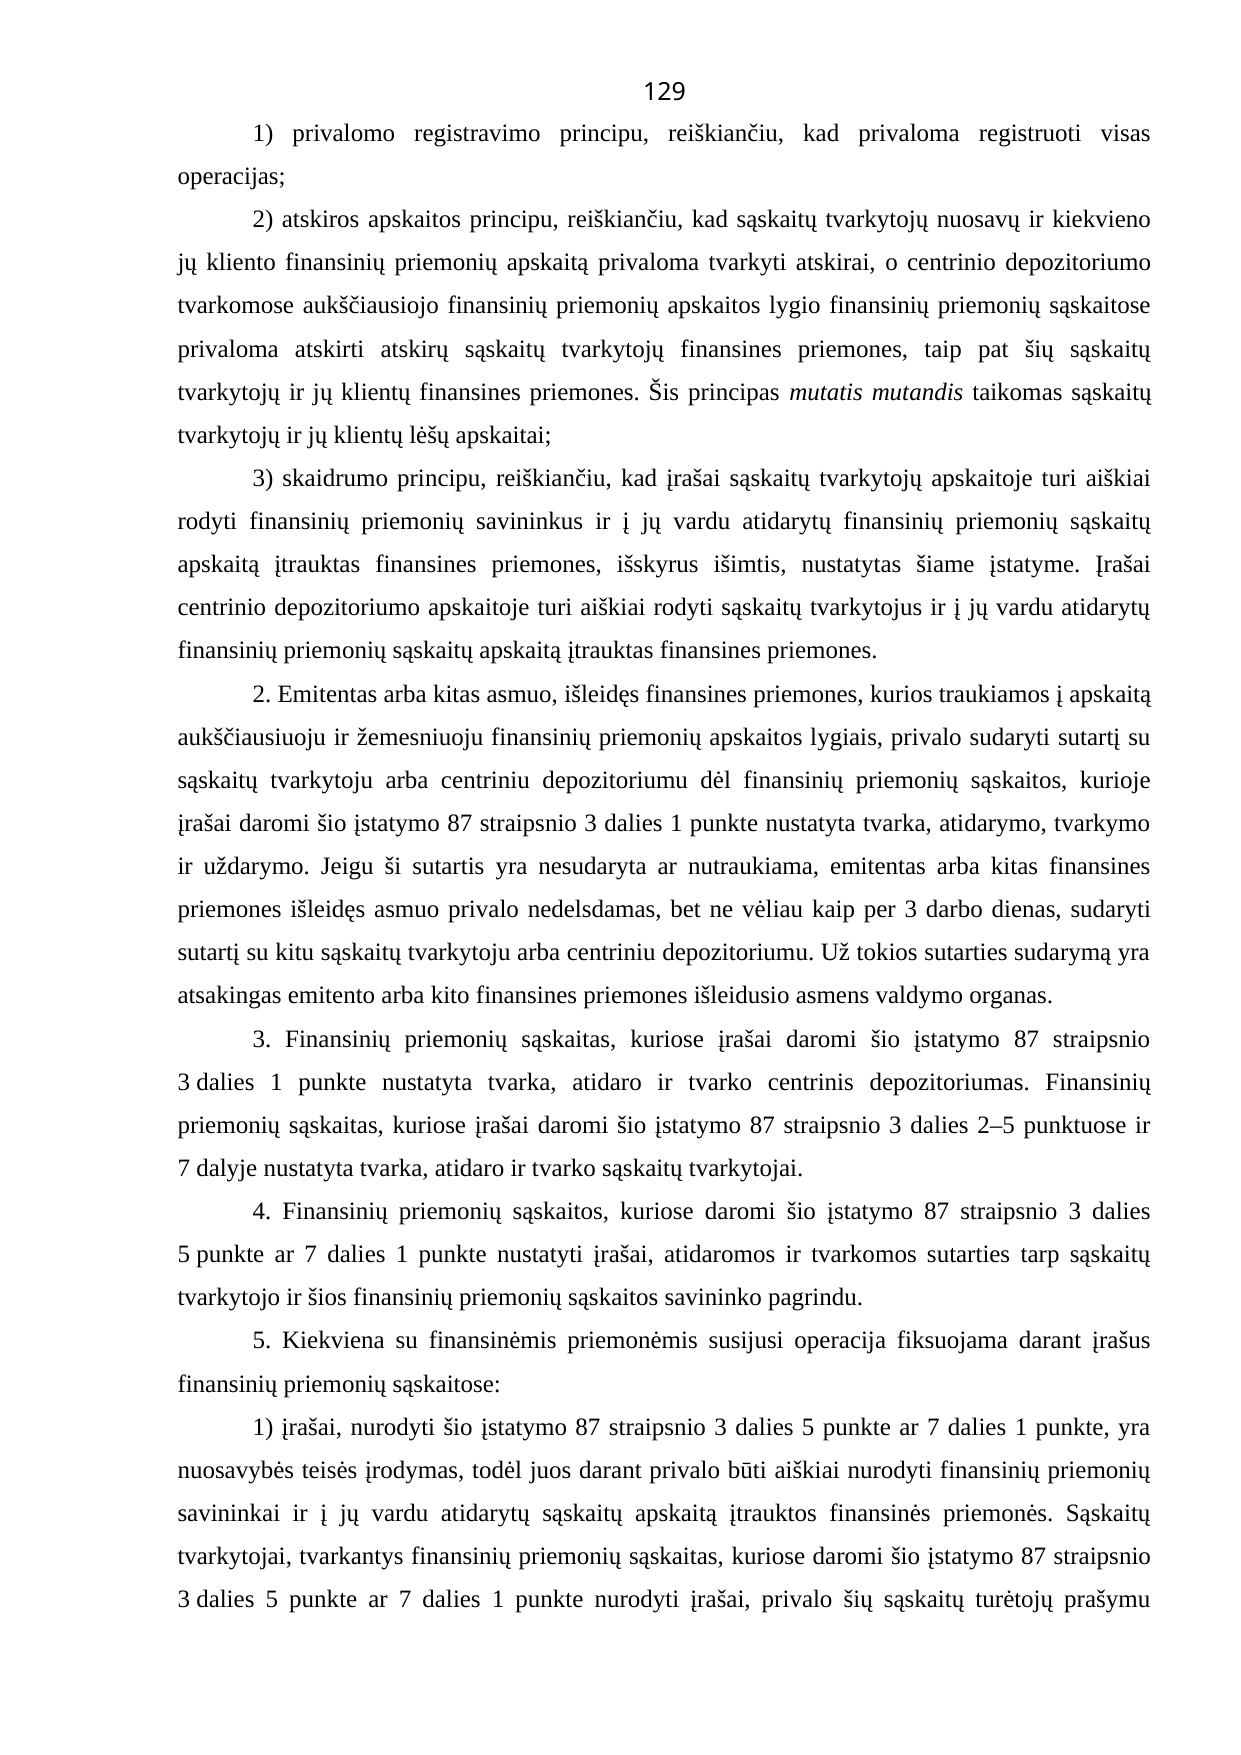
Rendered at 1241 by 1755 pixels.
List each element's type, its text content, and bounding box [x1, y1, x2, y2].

text 2) atskiros apskaitos principu, reiškiančiu, kad sąskaitų tvarkytojų nuosavų ir kiekvieno jų kliento finansinių priemonių apskaitą privaloma tvarkyti atskirai, o centrinio depozitoriumo tvarkomose aukščiausiojo finansinių priemonių apskaitos lygio finansinių priemonių sąskaitose privaloma atskirti atskirų sąskaitų tvarkytojų finansines priemones, taip pat šių sąskaitų tvarkytojų ir jų klientų finansines priemones. Šis principas mutatis mutandis taikomas sąskaitų tvarkytojų ir jų klientų lėšų apskaitai; [177, 204, 1152, 449]
text 2. Emitentas arba kitas asmuo, išleidęs finansines priemones, kurios traukiamos į apskaitą aukščiausiuoju ir žemesniuoju finansinių priemonių apskaitos lygiais, privalo sudaryti sutartį su sąskaitų tvarkytoju arba centriniu depozitoriumu dėl finansinių priemonių sąskaitos, kurioje įrašai daromi šio įstatymo 87 straipsnio 3 dalies 1 punkte nustatyta tvarka, atidarymo, tvarkymo ir uždarymo. Jeigu ši sutartis yra nesudaryta ar nutraukiama, emitentas arba kitas finansines priemones išleidęs asmuo privalo nedelsdamas, bet ne vėliau kaip per 3 darbo dienas, sudaryti sutartį su kitu sąskaitų tvarkytoju arba centriniu depozitoriumu. Už tokios sutarties sudarymą yra atsakingas emitento arba kito finansines priemones išleidusio asmens valdymo organas. [177, 679, 1152, 1009]
text 4. Finansinių priemonių sąskaitos, kuriose daromi šio įstatymo 87 straipsnio 3 dalies 5 punkte ar 7 dalies 1 punkte nustatyti įrašai, atidaromos ir tvarkomos sutarties tarp sąskaitų tvarkytojo ir šios finansinių priemonių sąskaitos savininko pagrindu. [177, 1196, 1152, 1311]
text 1) įrašai, nurodyti šio įstatymo 87 straipsnio 3 dalies 5 punkte ar 7 dalies 1 punkte, yra nuosavybės teisės įrodymas, todėl juos darant privalo būti aiškiai nurodyti finansinių priemonių savininkai ir į jų vardu atidarytų sąskaitų apskaitą įtrauktos finansinės priemonės. Sąskaitų tvarkytojai, tvarkantys finansinių priemonių sąskaitas, kuriose daromi šio įstatymo 87 straipsnio 3 dalies 5 punkte ar 7 dalies 1 punkte nurodyti įrašai, privalo šių sąskaitų turėtojų prašymu [177, 1412, 1152, 1613]
text 5. Kiekviena su finansinėmis priemonėmis susijusi operacija fiksuojama darant įrašus finansinių priemonių sąskaitose: [177, 1326, 1152, 1397]
text 3. Finansinių priemonių sąskaitas, kuriose įrašai daromi šio įstatymo 87 straipsnio 3 dalies 1 punkte nustatyta tvarka, atidaro ir tvarko centrinis depozitoriumas. Finansinių priemonių sąskaitas, kuriose įrašai daromi šio įstatymo 87 straipsnio 3 dalies 2–5 punktuose ir 7 dalyje nustatyta tvarka, atidaro ir tvarko sąskaitų tvarkytojai. [177, 1024, 1152, 1182]
text 1) privalomo registravimo principu, reiškiančiu, kad privaloma registruoti visas operacijas; [177, 118, 1152, 190]
text 3) skaidrumo principu, reiškiančiu, kad įrašai sąskaitų tvarkytojų apskaitoje turi aiškiai rodyti finansinių priemonių savininkus ir į jų vardu atidarytų finansinių priemonių sąskaitų apskaitą įtrauktas finansines priemones, išskyrus išimtis, nustatytas šiame įstatyme. Įrašai centrinio depozitoriumo apskaitoje turi aiškiai rodyti sąskaitų tvarkytojus ir į jų vardu atidarytų finansinių priemonių sąskaitų apskaitą įtrauktas finansines priemones. [177, 463, 1152, 664]
